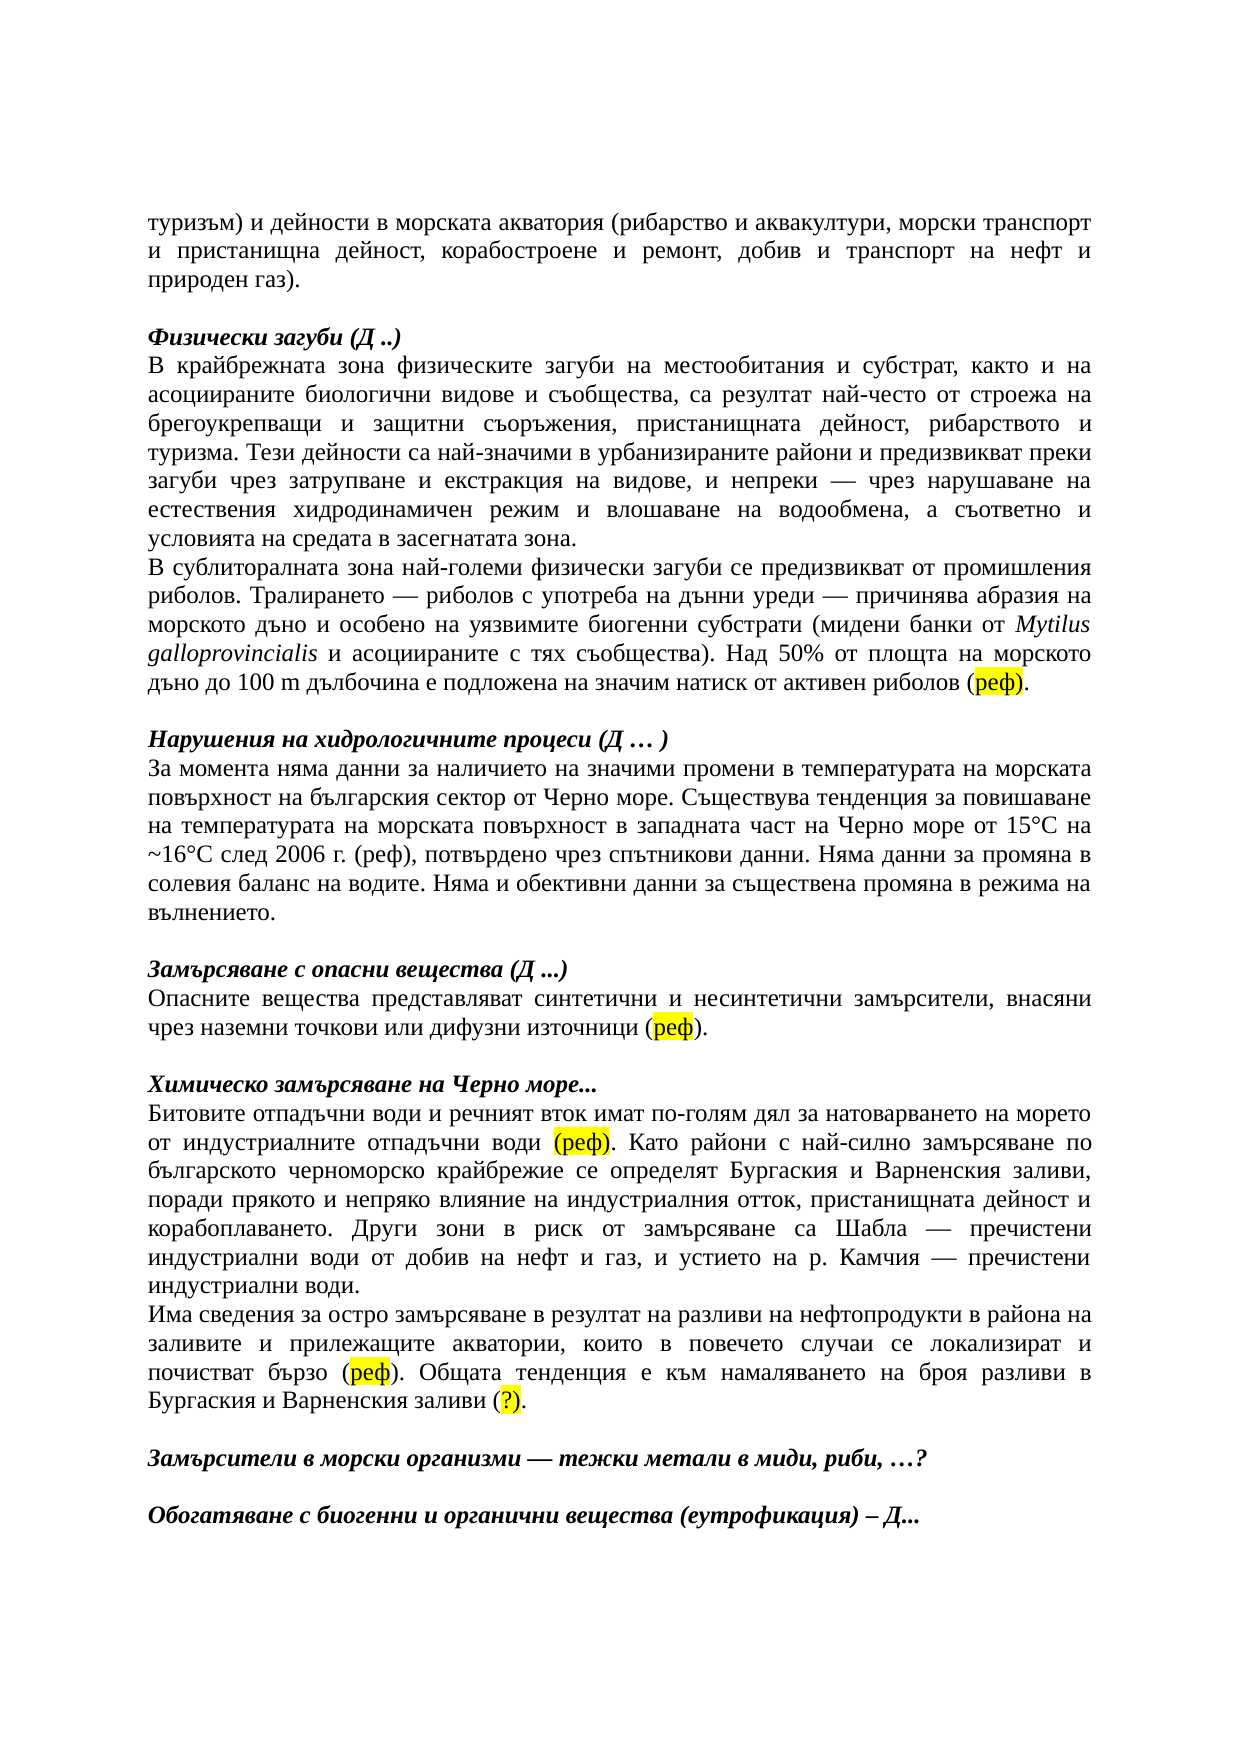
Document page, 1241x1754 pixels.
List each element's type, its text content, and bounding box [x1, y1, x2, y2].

text Замърсяване с опасни вещества (Д ...) [148, 954, 1093, 983]
text Химическо замърсяване на Черно море... [148, 1069, 1093, 1098]
text За момента няма данни за наличието на значими промени в температурата на морската повърхност на българския сектор от Черно море. Съществува тенденция за повишаване на температурата на морската повърхност в западната част на Черно море от 15°C на ~16°C след 2006 г. (реф), потвърдено чрез спътникови данни. Няма данни за промяна в солевия баланс на водите. Няма и обективни данни за съществена промяна в режима на вълнението. [148, 753, 1093, 925]
text Опасните вещества представляват синтетични и несинтетични замърсители, внасяни чрез наземни точкови или дифузни източници (реф). [148, 983, 1093, 1040]
text Обогатяване с биогенни и органични вещества (еутрофикация) – Д... [148, 1500, 1093, 1529]
text Нарушения на хидрологичните процеси (Д … ) [148, 724, 1093, 753]
text Има сведения за остро замърсяване в резултат на разливи на нефтопродукти в района на заливите и прилежащите акватории, които в повечето случаи се локализират и почистват бързо (реф). Общата тенденция е към намаляването на броя разливи в Бургаския и Варненския заливи (?). [148, 1299, 1093, 1414]
text Замърсители в морски организми — тежки метали в миди, риби, …? [148, 1443, 1093, 1472]
text В крайбрежната зона физическите загуби на местообитания и субстрат, както и на асоциираните биологични видове и съобщества, са резултат най-често от строежа на брегоукрепващи и защитни съоръжения, пристанищната дейност, рибарството и туризма. Тези дейности са най-значими в урбанизираните райони и предизвикват преки загуби чрез затрупване и екстракция на видове, и непреки — чрез нарушаване на естествения хидродинамичен режим и влошаване на водообмена, а съответно и условията на средата в засегнатата зона. [148, 350, 1093, 552]
text туризъм) и дейности в морската акватория (рибарство и аквакултури, морски транспорт и пристанищна дейност, корабостроене и ремонт, добив и транспорт на нефт и природен газ). [148, 207, 1093, 293]
text Физически загуби (Д ..) [148, 322, 1093, 350]
text В сублиторалната зона най-големи физически загуби се предизвикват от промишления риболов. Тралирането — риболов с употреба на дънни уреди — причинява абразия на морското дъно и особено на уязвимите биогенни субстрати (мидени банки от Mytilus galloprovincialis и асоциираните с тях съобщества). Над 50% от площта на морското дъно до 100 m дълбочина е подложена на значим натиск от активен риболов (реф). [148, 552, 1093, 695]
text Битовите отпадъчни води и речният вток имат по-голям дял за натоварването на морето от индустриалните отпадъчни води (реф). Като райони с най-силно замърсяване по българското черноморско крайбрежие се определят Бургаския и Варненския заливи, поради прякото и непряко влияние на индустриалния отток, пристанищната дейност и корабоплаването. Други зони в риск от замърсяване са Шабла — пречистени индустриални води от добив на нефт и газ, и устието на р. Камчия — пречистени индустриални води. [148, 1098, 1093, 1299]
